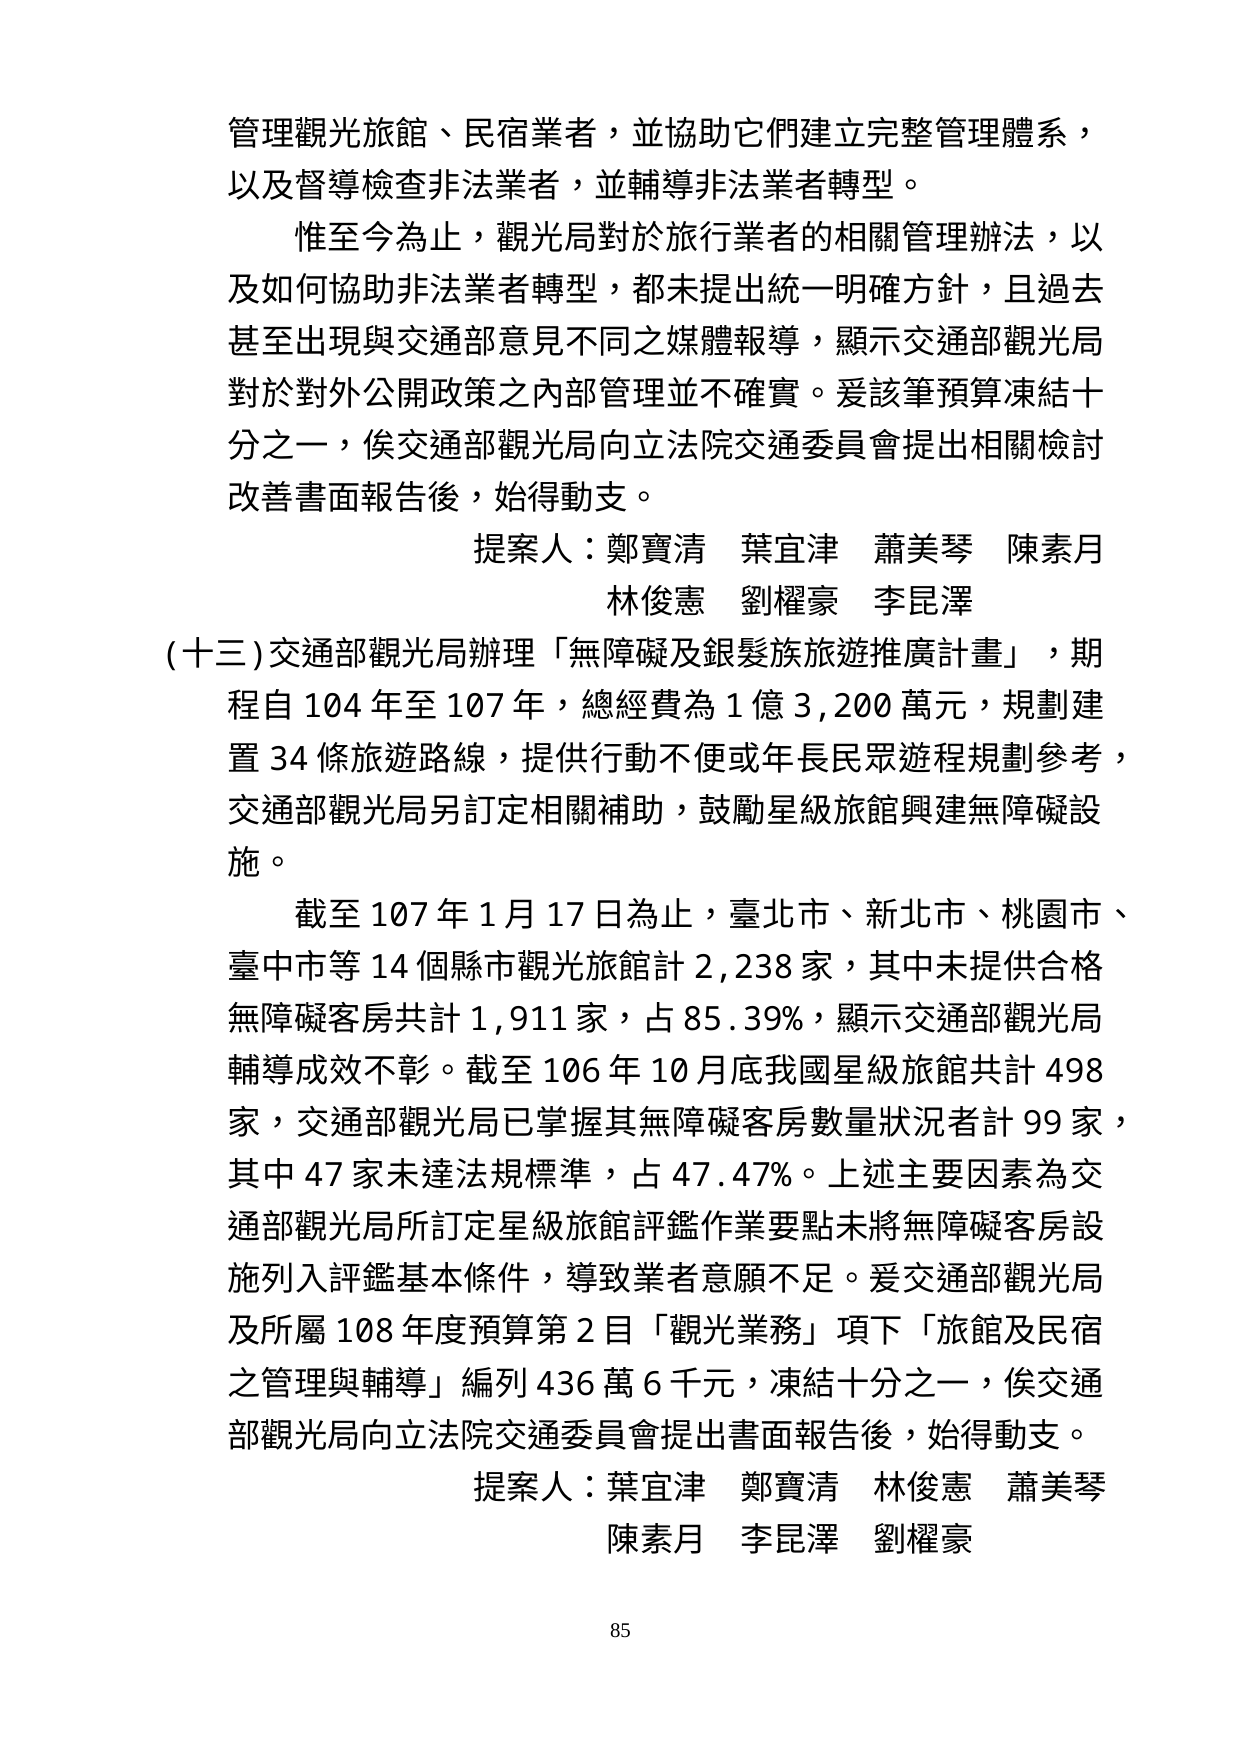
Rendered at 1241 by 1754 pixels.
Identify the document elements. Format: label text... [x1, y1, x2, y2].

text 惟至今為止，觀光局對於旅行業者的相關管理辦法，以及如何協助非法業者轉型，都未提出統一明確方針，且過去甚至出現與交通部意見不同之媒體報導，顯示交通部觀光局對於對外公開政策之內部管理並不確實。爰該筆預算凍結十分之一，俟交通部觀光局向立法院交通委員會提出相關檢討改善書面報告後，始得動支。 [227, 207, 1104, 520]
text 提案人：葉宜津 鄭寶清 林俊憲 蕭美琴 陳素月 李昆澤 劉櫂豪 [473, 1457, 1117, 1562]
text (十三)交通部觀光局辦理「無障礙及銀髮族旅遊推廣計畫」，期程自104年至107年，總經費為1億3,200萬元，規劃建置34條旅遊路線，提供行動不便或年長民眾遊程規劃參考，交通部觀光局另訂定相關補助，鼓勵星級旅館興建無障礙設施。 [161, 624, 1104, 884]
text 管理觀光旅館、民宿業者，並協助它們建立完整管理體系，以及督導檢查非法業者，並輔導非法業者轉型。 [161, 103, 1104, 207]
text 截至107年1月17日為止，臺北市、新北市、桃園市、臺中市等14個縣市觀光旅館計2,238家，其中未提供合格無障礙客房共計1,911家，占85.39%，顯示交通部觀光局輔導成效不彰。截至106年10月底我國星級旅館共計498家，交通部觀光局已掌握其無障礙客房數量狀況者計99家，其中47家未達法規標準，占47.47%。上述主要因素為交通部觀光局所訂定星級旅館評鑑作業要點未將無障礙客房設施列入評鑑基本條件，導致業者意願不足。爰交通部觀光局及所屬108年度預算第2目「觀光業務」項下「旅館及民宿之管理與輔導」編列436萬6千元，凍結十分之一，俟交通部觀光局向立法院交通委員會提出書面報告後，始得動支。 [227, 884, 1104, 1457]
text 提案人：鄭寶清 葉宜津 蕭美琴 陳素月 林俊憲 劉櫂豪 李昆澤 [473, 520, 1117, 624]
